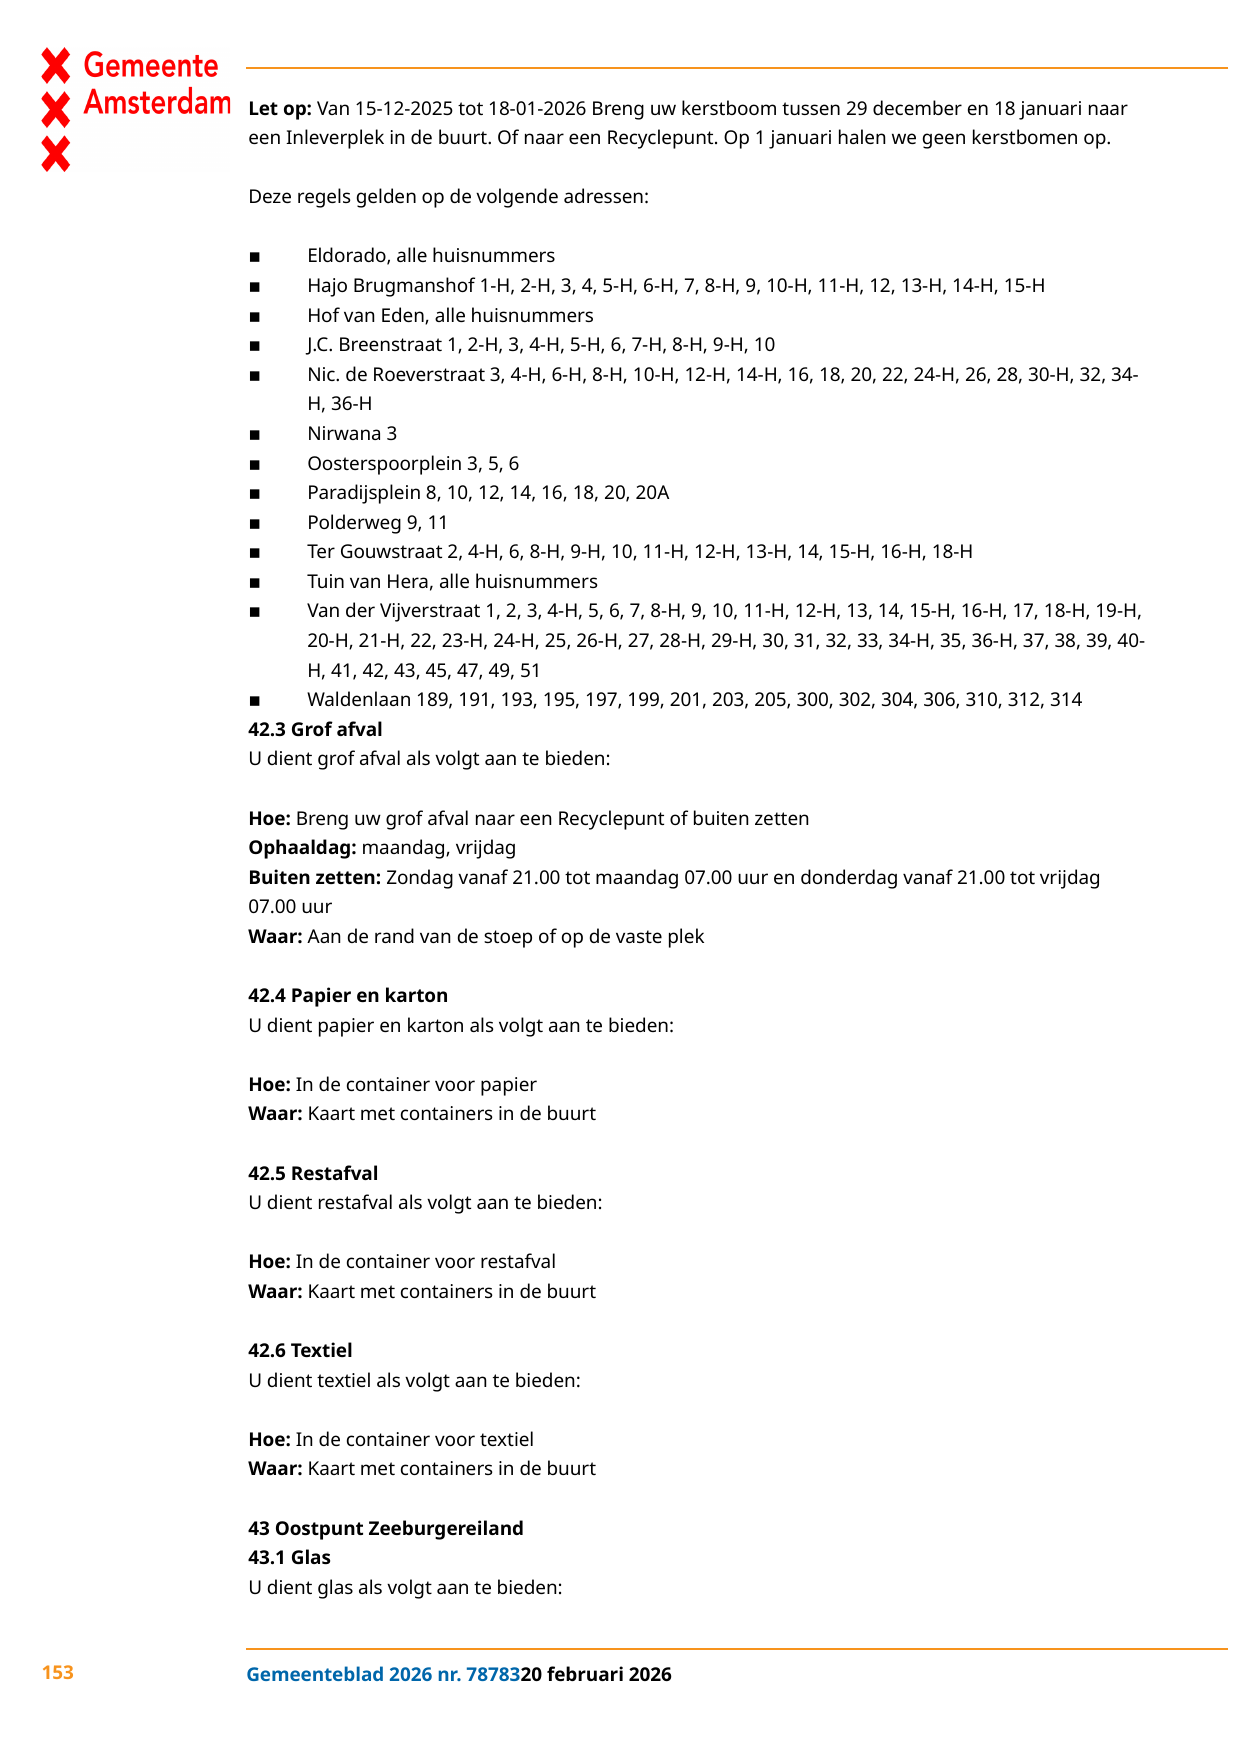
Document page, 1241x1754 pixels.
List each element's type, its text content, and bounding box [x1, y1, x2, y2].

list Polderweg 9, 11 [248, 509, 1152, 535]
text 43.1 Glas [248, 1544, 1152, 1570]
list Nic. de Roeverstraat 3, 4-H, 6-H, 8-H, 10-H, 12-H, 14-H, 16, 18, 20, 22, 24-H, 26, 28, 30-H, 32, 34-H, 36-H [248, 361, 1152, 416]
text Let op: Van 15-12-2025 tot 18-01-2026 Breng uw kerstboom tussen 29 december en 18 januari naar een Inleverplek in de buurt. Of naar een Recyclepunt. Op 1 januari halen we geen kerstbomen op. [248, 95, 1152, 150]
text Deze regels gelden op de volgende adressen: [248, 183, 1152, 209]
text 42.4 Papier en karton [248, 982, 1152, 1008]
text Waar: Aan de rand van de stoep of op de vaste plek [248, 923, 1152, 949]
text Hoe: In de container voor restafval [248, 1248, 1152, 1274]
text Hoe: In de container voor papier [248, 1071, 1152, 1097]
text Ophaaldag: maandag, vrijdag [248, 834, 1152, 860]
list Oosterspoorplein 3, 5, 6 [248, 450, 1152, 476]
text Hoe: Breng uw grof afval naar een Recyclepunt of buiten zetten [248, 805, 1152, 831]
list Ter Gouwstraat 2, 4-H, 6, 8-H, 9-H, 10, 11-H, 12-H, 13-H, 14, 15-H, 16-H, 18-H [248, 538, 1152, 564]
list Hajo Brugmanshof 1-H, 2-H, 3, 4, 5-H, 6-H, 7, 8-H, 9, 10-H, 11-H, 12, 13-H, 14-H, 15-H [248, 272, 1152, 298]
text U dient textiel als volgt aan te bieden: [248, 1367, 1152, 1393]
text Hoe: In de container voor textiel [248, 1426, 1152, 1452]
text U dient glas als volgt aan te bieden: [248, 1574, 1152, 1600]
list Eldorado, alle huisnummers [248, 243, 1152, 268]
text Waar: Kaart met containers in de buurt [248, 1101, 1152, 1126]
text 43 Oostpunt Zeeburgereiland [248, 1515, 1152, 1541]
list Waldenlaan 189, 191, 193, 195, 197, 199, 201, 203, 205, 300, 302, 304, 306, 310, 312, 314 [248, 686, 1152, 712]
text 42.3 Grof afval [248, 716, 1152, 742]
list Paradijsplein 8, 10, 12, 14, 16, 18, 20, 20A [248, 479, 1152, 505]
list Van der Vijverstraat 1, 2, 3, 4-H, 5, 6, 7, 8-H, 9, 10, 11-H, 12-H, 13, 14, 15-H, 16-H, 17, 18-H, 19-H, 20-H, 21-H, 22, 23-H, 24-H, 25, 26-H, 27, 28-H, 29-H, 30, 31, 32, 33, 34-H, 35, 36-H, 37, 38, 39, 40-H, 41, 42, 43, 45, 47, 49, 51 [248, 598, 1152, 683]
text U dient grof afval als volgt aan te bieden: [248, 746, 1152, 771]
picture [41, 47, 231, 172]
text 42.6 Textiel [248, 1337, 1152, 1363]
text Waar: Kaart met containers in de buurt [248, 1278, 1152, 1304]
list Hof van Eden, alle huisnummers [248, 302, 1152, 328]
text 42.5 Restafval [248, 1160, 1152, 1186]
list Nirwana 3 [248, 420, 1152, 446]
text U dient restafval als volgt aan te bieden: [248, 1189, 1152, 1215]
text U dient papier en karton als volgt aan te bieden: [248, 1012, 1152, 1038]
text Buiten zetten: Zondag vanaf 21.00 tot maandag 07.00 uur en donderdag vanaf 21.00 tot vrijdag 07.00 uur [248, 864, 1152, 919]
text Waar: Kaart met containers in de buurt [248, 1456, 1152, 1481]
list J.C. Breenstraat 1, 2-H, 3, 4-H, 5-H, 6, 7-H, 8-H, 9-H, 10 [248, 331, 1152, 357]
list Tuin van Hera, alle huisnummers [248, 568, 1152, 594]
